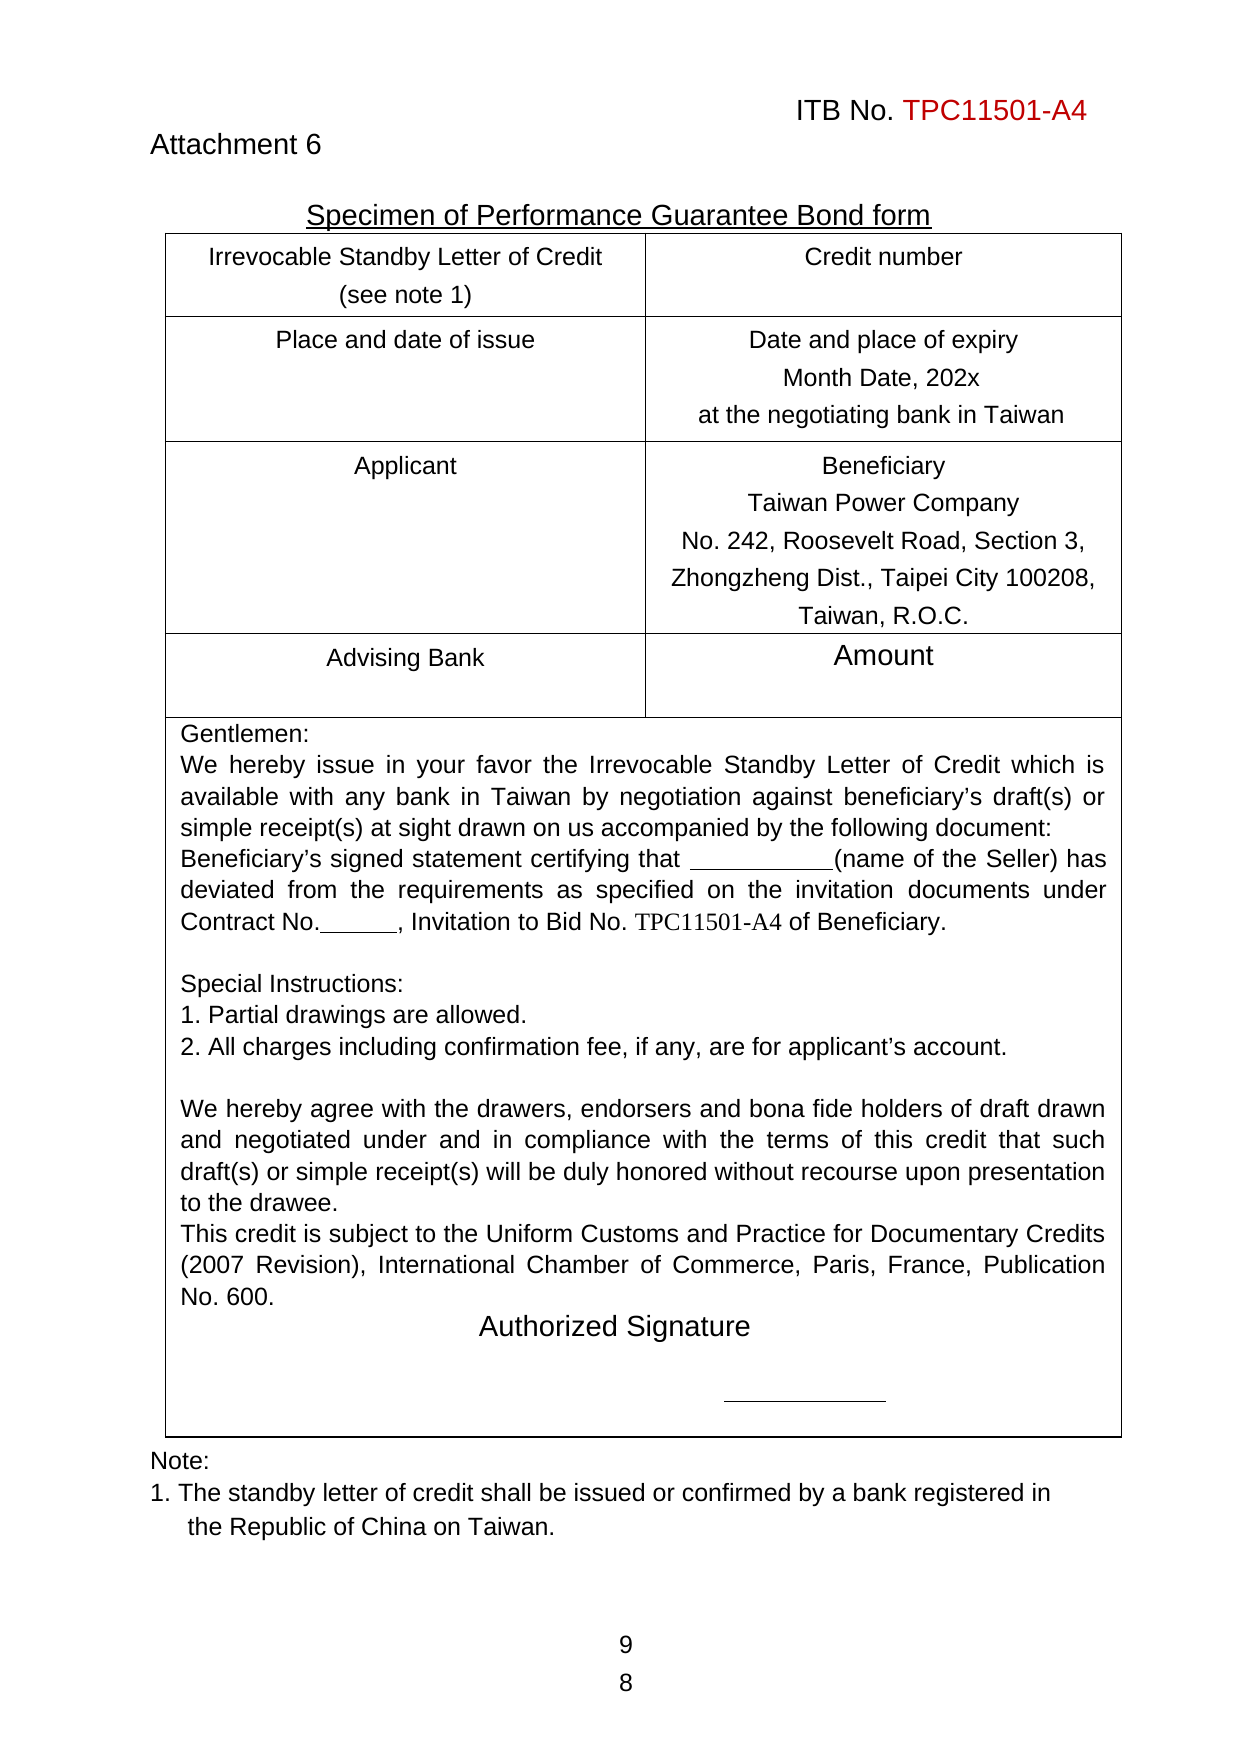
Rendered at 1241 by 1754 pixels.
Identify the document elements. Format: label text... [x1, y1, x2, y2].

table_header Credit number [646, 234, 1121, 316]
table_header Irrevocable Standby Letter of Credit (see note 1) [166, 234, 645, 316]
table_cell Amount [646, 634, 1121, 717]
table_cell Gentlemen: We hereby issue in your favor the Irrevocable Standby Letter of Credit which is available with any bank in Taiwan by negotiation against beneficiary’s draft(s) or simple receipt(s) at sight drawn on us accompanied by the following document: Beneficiary’s signed statement certifying that (name of the Seller) has deviated from the requirements as specified on the invitation documents under Contract No. , Invitation to Bid No. TPC11501-A4 of Beneficiary. Special Instructions: 1. Partial drawings are allowed. 2. All charges including confirmation fee, if any, are for applicant’s account. We hereby agree with the drawers, endorsers and bona fide holders of draft drawn and negotiated under and in compliance with the terms of this credit that such draft(s) or simple receipt(s) will be duly honored without recourse upon presentation to the drawee. This credit is subject to the Uniform Customs and Practice for Documentary Credits (2007 Revision), International Chamber of Commerce, Paris, France, Publication No. 600. Authorized Signature [166, 718, 1121, 1436]
table_cell Advising Bank [166, 634, 645, 717]
text Specimen of Performance Guarantee Bond form [150, 197, 1087, 232]
table_cell Place and date of issue [166, 317, 645, 441]
text Note: [150, 1437, 1087, 1475]
text Attachment 6 [150, 126, 1087, 162]
table_cell Applicant [166, 442, 645, 633]
table_cell Beneficiary Taiwan Power Company No. 242, Roosevelt Road, Section 3, Zhongzheng Dist., Taipei City 100208, Taiwan, R.O.C. [646, 442, 1121, 633]
text 1. The standby letter of credit shall be issued or confirmed by a bank registered in the Republic of China on Taiwan. [150, 1475, 1087, 1542]
table_cell Date and place of expiry Month Date, 202x at the negotiating bank in Taiwan [646, 317, 1121, 441]
